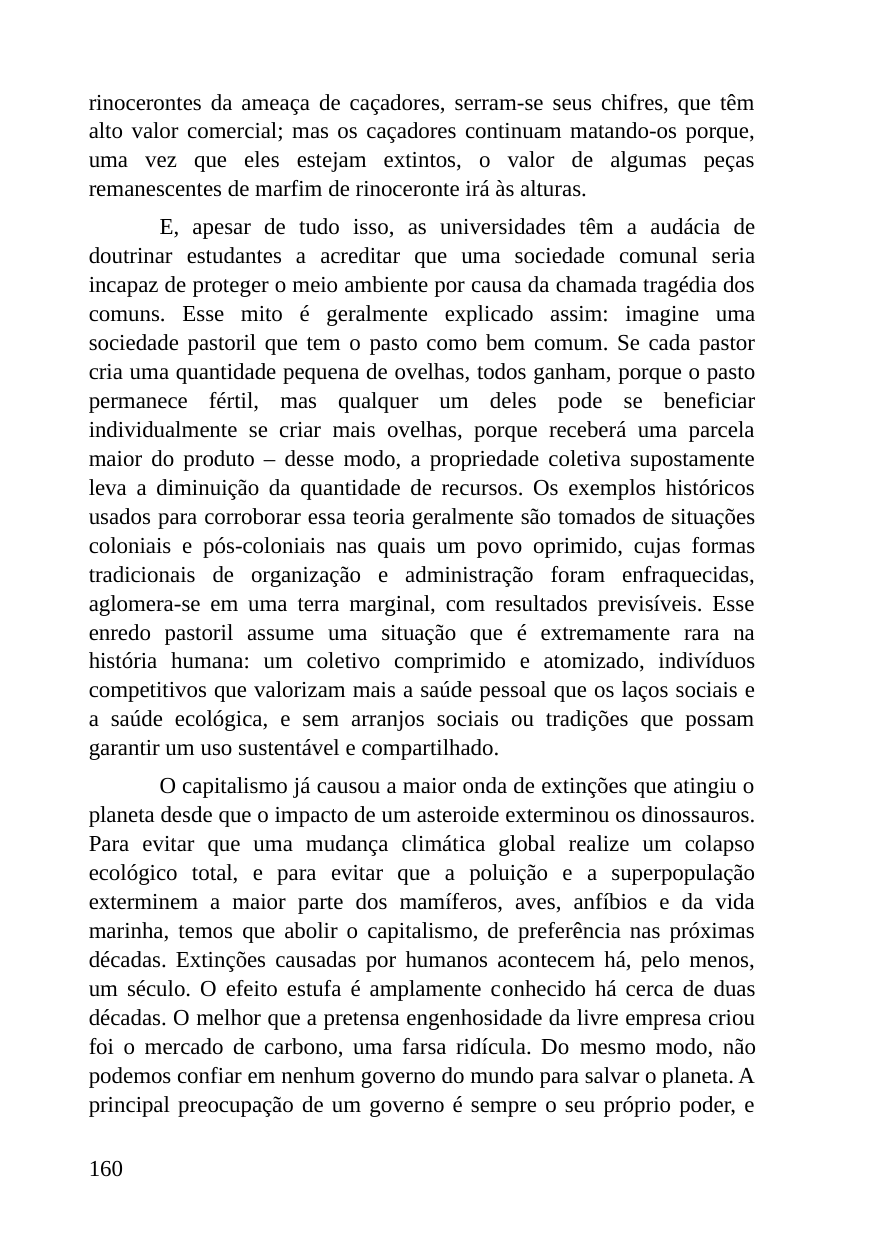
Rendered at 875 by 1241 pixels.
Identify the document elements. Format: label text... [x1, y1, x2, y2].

text O capitalismo já causou a maior onda de extinções que atingiu o planeta desde que o impacto de um asteroide exterminou os dinossauros. Para evitar que uma mudança climática global realize um colapso ecológico total, e para evitar que a poluição e a superpopulação exterminem a maior parte dos mamíferos, aves, anfíbios e da vida marinha, temos que abolir o capitalismo, de preferência nas próximas décadas. Extinções causadas por humanos acontecem há, pelo menos, um século. O efeito estufa é amplamente conhecido há cerca de duas décadas. O melhor que a pretensa engenhosidade da livre empresa criou foi o mercado de carbono, uma farsa ridícula. Do mesmo modo, não podemos confiar em nenhum governo do mundo para salvar o planeta. A principal preocupação de um governo é sempre o seu próprio poder, e [88, 772, 756, 1117]
text rinocerontes da ameaça de caçadores, serram-se seus chifres, que têm alto valor comercial; mas os caçadores continuam matando-os porque, uma vez que eles estejam extintos, o valor de algumas peças remanescentes de marfim de rinoceronte irá às alturas. [88, 88, 756, 202]
text E, apesar de tudo isso, as universidades têm a audácia de doutrinar estudantes a acreditar que uma sociedade comunal seria incapaz de proteger o meio ambiente por causa da chamada tragédia dos comuns. Esse mito é geralmente explicado assim: imagine uma sociedade pastoril que tem o pasto como bem comum. Se cada pastor cria uma quantidade pequena de ovelhas, todos ganham, porque o pasto permanece fértil, mas qualquer um deles pode se beneficiar individualmente se criar mais ovelhas, porque receberá uma parcela maior do produto – desse modo, a propriedade coletiva supostamente leva a diminuição da quantidade de recursos. Os exemplos históricos usados para corroborar essa teoria geralmente são tomados de situações coloniais e pós-coloniais nas quais um povo oprimido, cujas formas tradicionais de organização e administração foram enfraquecidas, aglomera-se em uma terra marginal, com resultados previsíveis. Esse enredo pastoril assume uma situação que é extremamente rara na história humana: um coletivo comprimido e atomizado, indivíduos competitivos que valorizam mais a saúde pessoal que os laços sociais e a saúde ecológica, e sem arranjos sociais ou tradições que possam garantir um uso sustentável e compartilhado. [88, 213, 756, 761]
